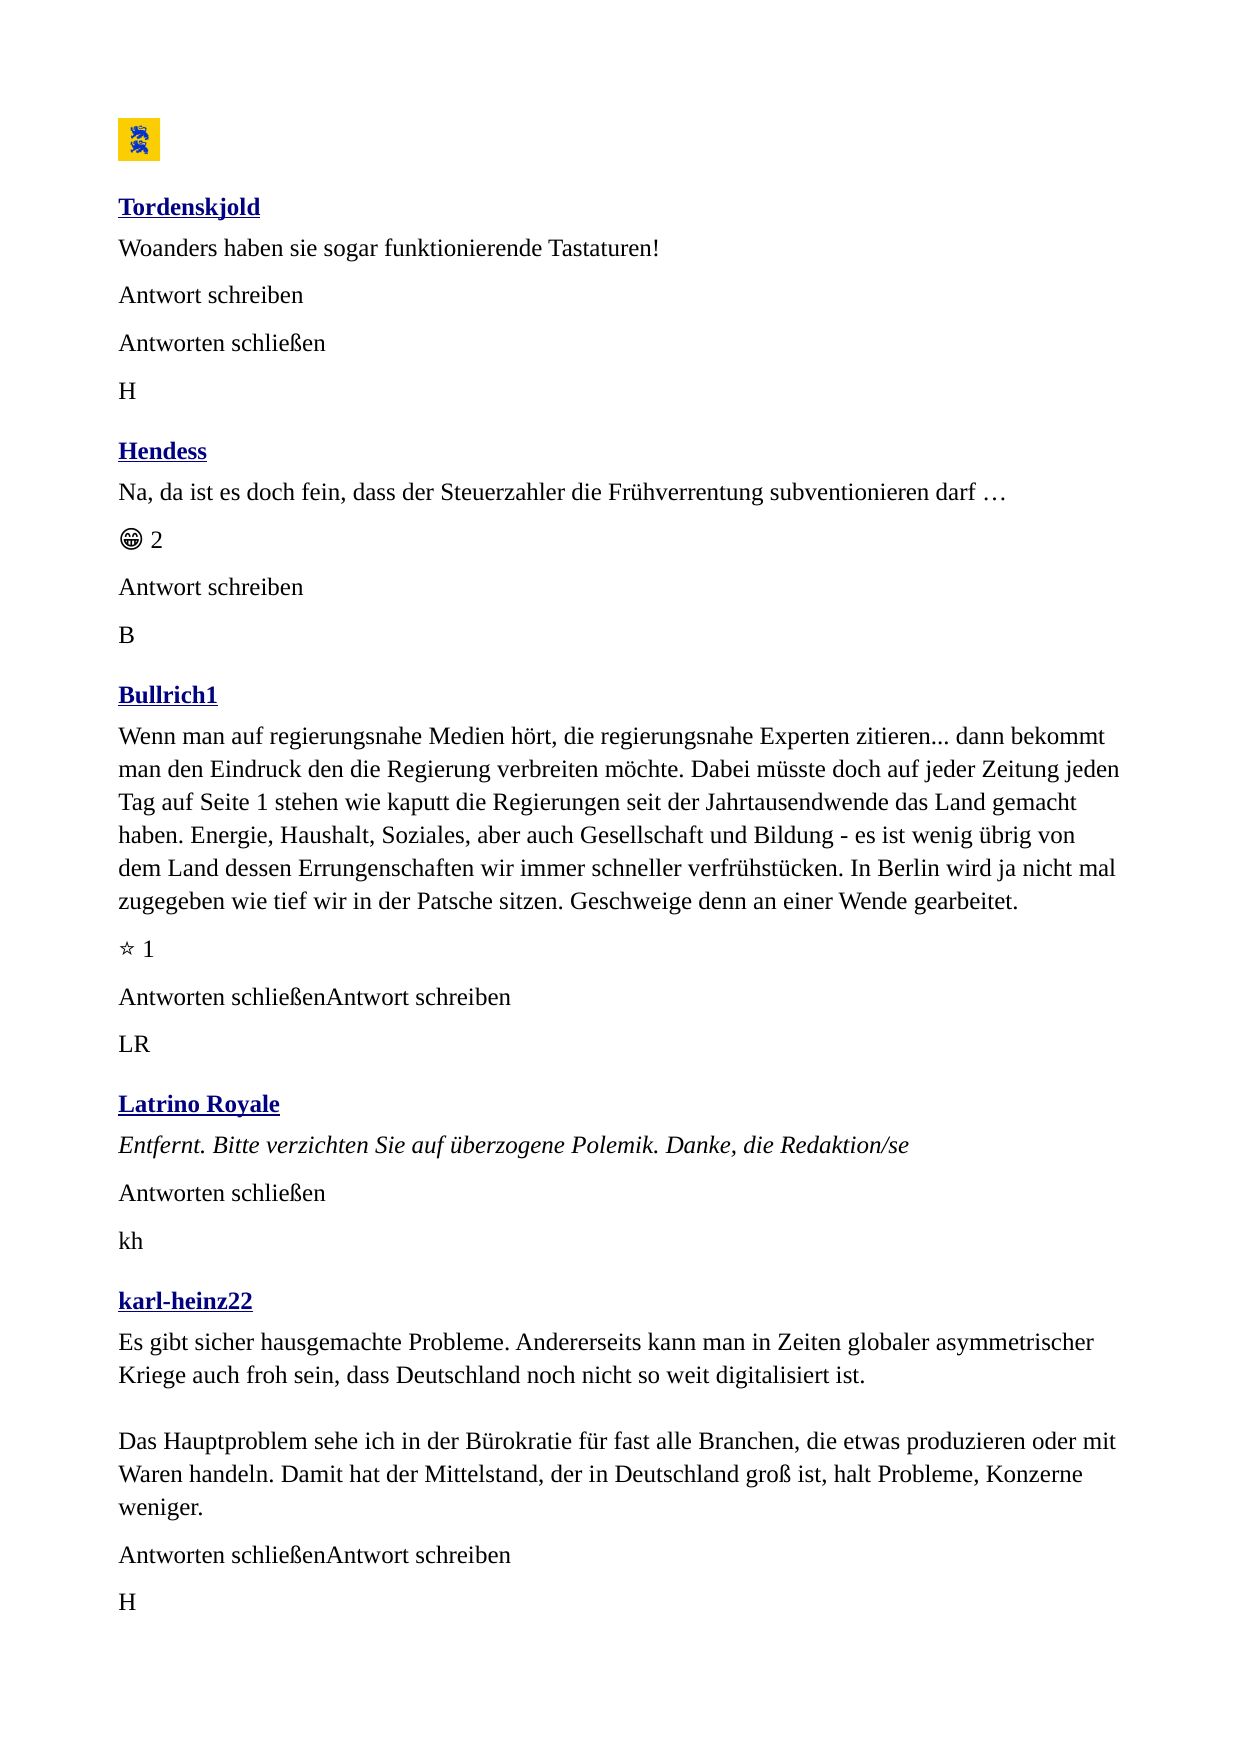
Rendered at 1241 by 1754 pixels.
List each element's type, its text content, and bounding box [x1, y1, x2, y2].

text Antworten schließenAntwort schreiben [118, 982, 1122, 1010]
text Na, da ist es doch fein, dass der Steuerzahler die Frühverrentung subventionieren darf … [118, 477, 1122, 506]
subtitle Tordenskjold [118, 192, 1122, 220]
subtitle karl-heinz22 [118, 1286, 1122, 1314]
text Woanders haben sie sogar funktionierende Tastaturen! [118, 233, 1122, 262]
text kh [118, 1226, 1122, 1254]
text ⭐️ 1 [118, 934, 1122, 963]
text Antworten schließen [118, 1178, 1122, 1207]
subtitle Hendess [118, 436, 1122, 464]
picture [118, 118, 161, 161]
text H [118, 376, 1122, 404]
text Antwort schreiben [118, 281, 1122, 309]
subtitle Bullrich1 [118, 680, 1122, 709]
text LR [118, 1029, 1122, 1058]
text Antwort schreiben [118, 572, 1122, 601]
text Entfernt. Bitte verzichten Sie auf überzogene Polemik. Danke, die Redaktion/se [118, 1131, 1122, 1159]
text Wenn man auf regierungsnahe Medien hört, die regierungsnahe Experten zitieren... dann bekommt man den Eindruck den die Regierung verbreiten möchte. Dabei müsste doch auf jeder Zeitung jeden Tag auf Seite 1 stehen wie kaputt die Regierungen seit der Jahrtausendwende das Land gemacht haben. Energie, Haushalt, Soziales, aber auch Gesellschaft und Bildung - es ist wenig übrig von dem Land dessen Errungenschaften wir immer schneller verfrühstücken. In Berlin wird ja nicht mal zugegeben wie tief wir in der Patsche sitzen. Geschweige denn an einer Wende gearbeitet. [118, 721, 1122, 915]
text H [118, 1587, 1122, 1616]
subtitle Latrino Royale [118, 1089, 1122, 1118]
text 😁 2 [118, 525, 1122, 553]
text Es gibt sicher hausgemachte Probleme. Andererseits kann man in Zeiten globaler asymmetrischer Kriege auch froh sein, dass Deutschland noch nicht so weit digitalisiert ist. Das Hauptproblem sehe ich in der Bürokratie für fast alle Branchen, die etwas produzieren oder mit Waren handeln. Damit hat der Mittelstand, der in Deutschland groß ist, halt Probleme, Konzerne weniger. [118, 1327, 1122, 1521]
text B [118, 620, 1122, 649]
text Antworten schließenAntwort schreiben [118, 1540, 1122, 1568]
text Antworten schließen [118, 328, 1122, 357]
